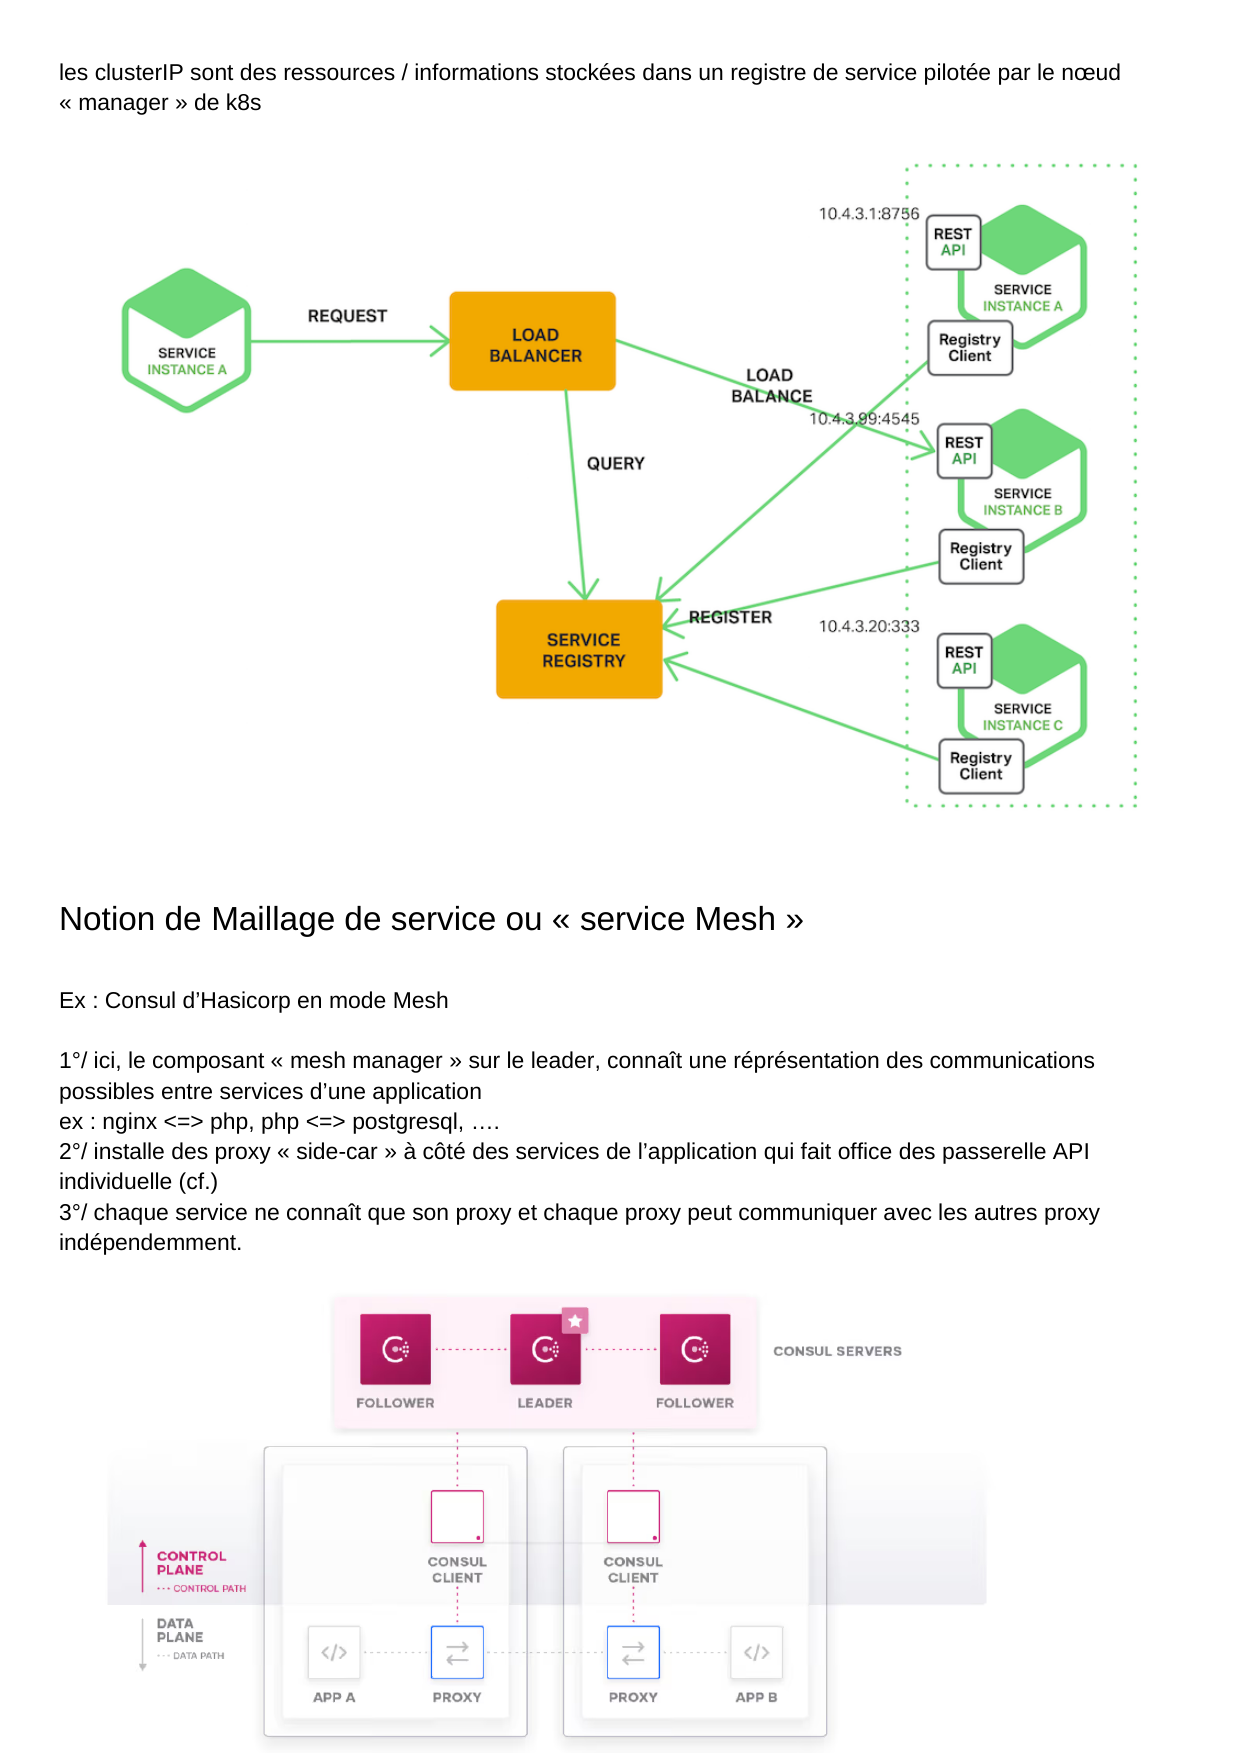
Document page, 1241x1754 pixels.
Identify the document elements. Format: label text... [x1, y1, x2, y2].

picture [72, 1265, 1040, 1753]
text Ex : Consul d’Hasicorp en mode Mesh [59, 987, 1181, 1013]
text 2°/ installe des proxy « side-car » à côté des services de l’application qui fait office des passerelle API individuelle (cf.) [59, 1138, 1181, 1194]
text 1°/ ici, le composant « mesh manager » sur le leader, connaît une réprésentation des communications possibles entre services d’une application [59, 1047, 1181, 1104]
text ex : nginx <=> php, php <=> postgresql, …. [59, 1108, 1181, 1134]
text les clusterIP sont des ressources / informations stockées dans un registre de service pilotée par le nœud « manager » de k8s [59, 59, 1181, 116]
picture [58, 139, 1182, 831]
text Notion de Maillage de service ou « service Mesh » [59, 899, 1181, 937]
text 3°/ chaque service ne connaît que son proxy et chaque proxy peut communiquer avec les autres proxy indépendemment. [59, 1198, 1181, 1255]
